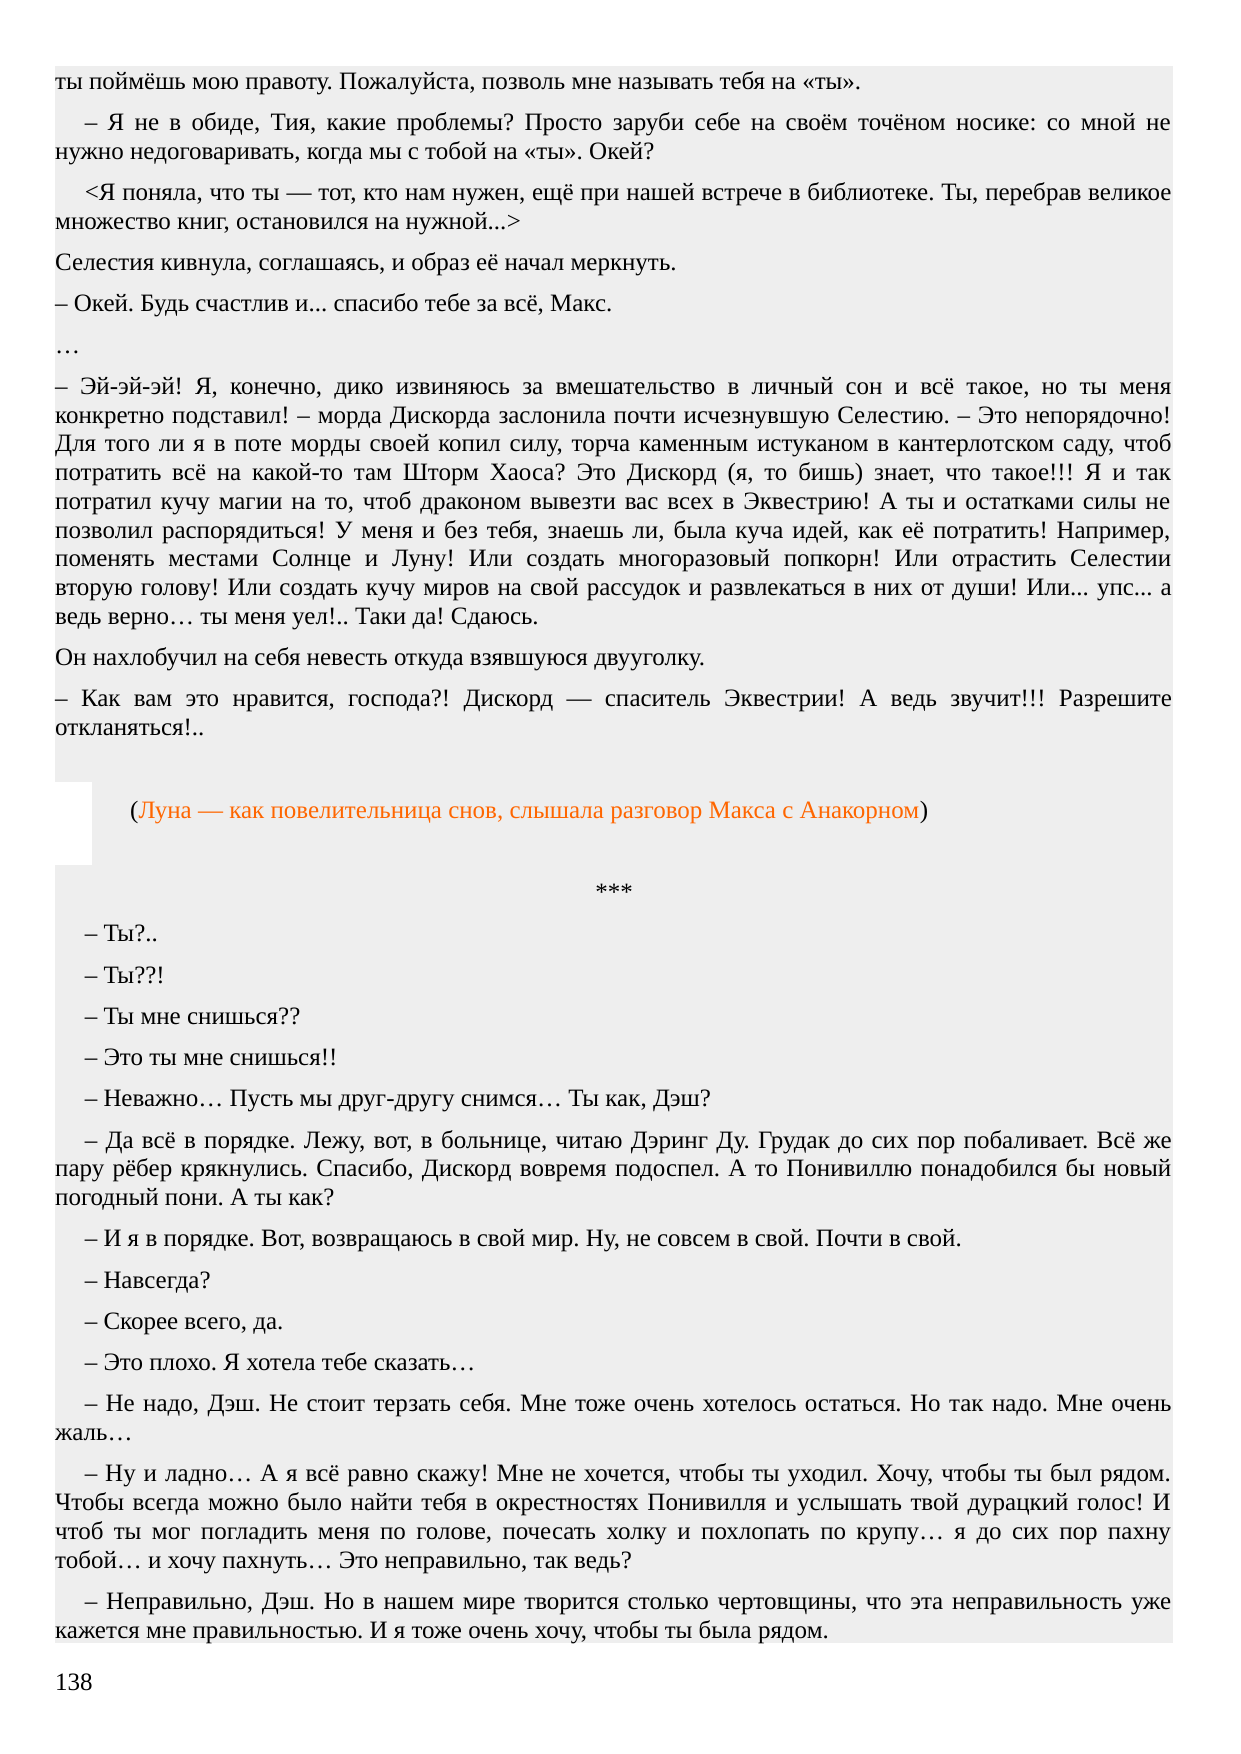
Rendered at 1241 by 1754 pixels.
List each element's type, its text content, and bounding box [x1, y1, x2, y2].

text – Как вам это нравится, господа?! Дискорд — спаситель Эквестрии! А ведь звучит!!! Разрешите откланяться!.. [55, 683, 1173, 741]
text – Окей. Будь счастлив и... спасибо тебе за всё, Макс. [55, 288, 1173, 317]
text – Ты?.. [55, 918, 1173, 947]
text Селестия кивнула, соглашаясь, и образ её начал меркнуть. [55, 247, 1173, 276]
list (Луна — как повелительница снов, слышала разговор Макса с Анакорном) [92, 795, 1173, 823]
text – Неправильно, Дэш. Но в нашем мире творится столько чертовщины, что эта неправильность уже кажется мне правильностью. И я тоже очень хочу, чтобы ты была рядом. [55, 1586, 1173, 1643]
text – Да всё в порядке. Лежу, вот, в больнице, читаю Дэринг Ду. Грудак до сих пор побаливает. Всё же пару рёбер крякнулись. Спасибо, Дискорд вовремя подоспел. А то Понивиллю понадобился бы новый погодный пони. А ты как? [55, 1125, 1173, 1211]
text – Я не в обиде, Тия, какие проблемы? Просто заруби себе на своём точёном носике: со мной не нужно недоговаривать, когда мы с тобой на «ты». Окей? [55, 107, 1173, 165]
text <Я поняла, что ты — тот, кто нам нужен, ещё при нашей встрече в библиотеке. Ты, перебрав великое множество книг, остановился на нужной...> [55, 177, 1173, 235]
text – Эй-эй-эй! Я, конечно, дико извиняюсь за вмешательство в личный сон и всё такое, но ты меня конкретно подставил! – морда Дискорда заслонила почти исчезнувшую Селестию. – Это непорядочно! Для того ли я в поте морды своей копил силу, торча каменным истуканом в кантерлотском саду, чтоб потратить всё на какой-то там Шторм Хаоса? Это Дискорд (я, то бишь) знает, что такое!!! Я и так потратил кучу магии на то, чтоб драконом вывезти вас всех в Эквестрию! А ты и остатками силы не позволил распорядиться! У меня и без тебя, знаешь ли, была куча идей, как её потратить! Например, поменять местами Солнце и Луну! Или создать многоразовый попкорн! Или отрастить Селестии вторую голову! Или создать кучу миров на свой рассудок и развлекаться в них от души! Или... упс... а ведь верно… ты меня уел!.. Таки да! Сдаюсь. [55, 371, 1173, 630]
text … [55, 330, 1173, 358]
text – Навсегда? [55, 1265, 1173, 1293]
text – Ну и ладно… А я всё равно скажу! Мне не хочется, чтобы ты уходил. Хочу, чтобы ты был рядом. Чтобы всегда можно было найти тебя в окрестностях Понивилля и услышать твой дурацкий голос! И чтоб ты мог погладить меня по голове, почесать холку и похлопать по крупу… я до сих пор пахну тобой… и хочу пахнуть… Это неправильно, так ведь? [55, 1458, 1173, 1573]
text – И я в порядке. Вот, возвращаюсь в свой мир. Ну, не совсем в свой. Почти в свой. [55, 1223, 1173, 1252]
text ты поймёшь мою правоту. Пожалуйста, позволь мне называть тебя на «ты». [55, 66, 1173, 95]
text *** [55, 877, 1173, 906]
text – Не надо, Дэш. Не стоит терзать себя. Мне тоже очень хотелось остаться. Но так надо. Мне очень жаль… [55, 1388, 1173, 1446]
text – Скорее всего, да. [55, 1306, 1173, 1335]
text – Ты??! [55, 960, 1173, 988]
text – Это плохо. Я хотела тебе сказать… [55, 1347, 1173, 1376]
text – Неважно… Пусть мы друг-другу снимся… Ты как, Дэш? [55, 1083, 1173, 1112]
text – Ты мне снишься?? [55, 1001, 1173, 1030]
text Он нахлобучил на себя невесть откуда взявшуюся двууголку. [55, 642, 1173, 671]
text – Это ты мне снишься!! [55, 1042, 1173, 1071]
